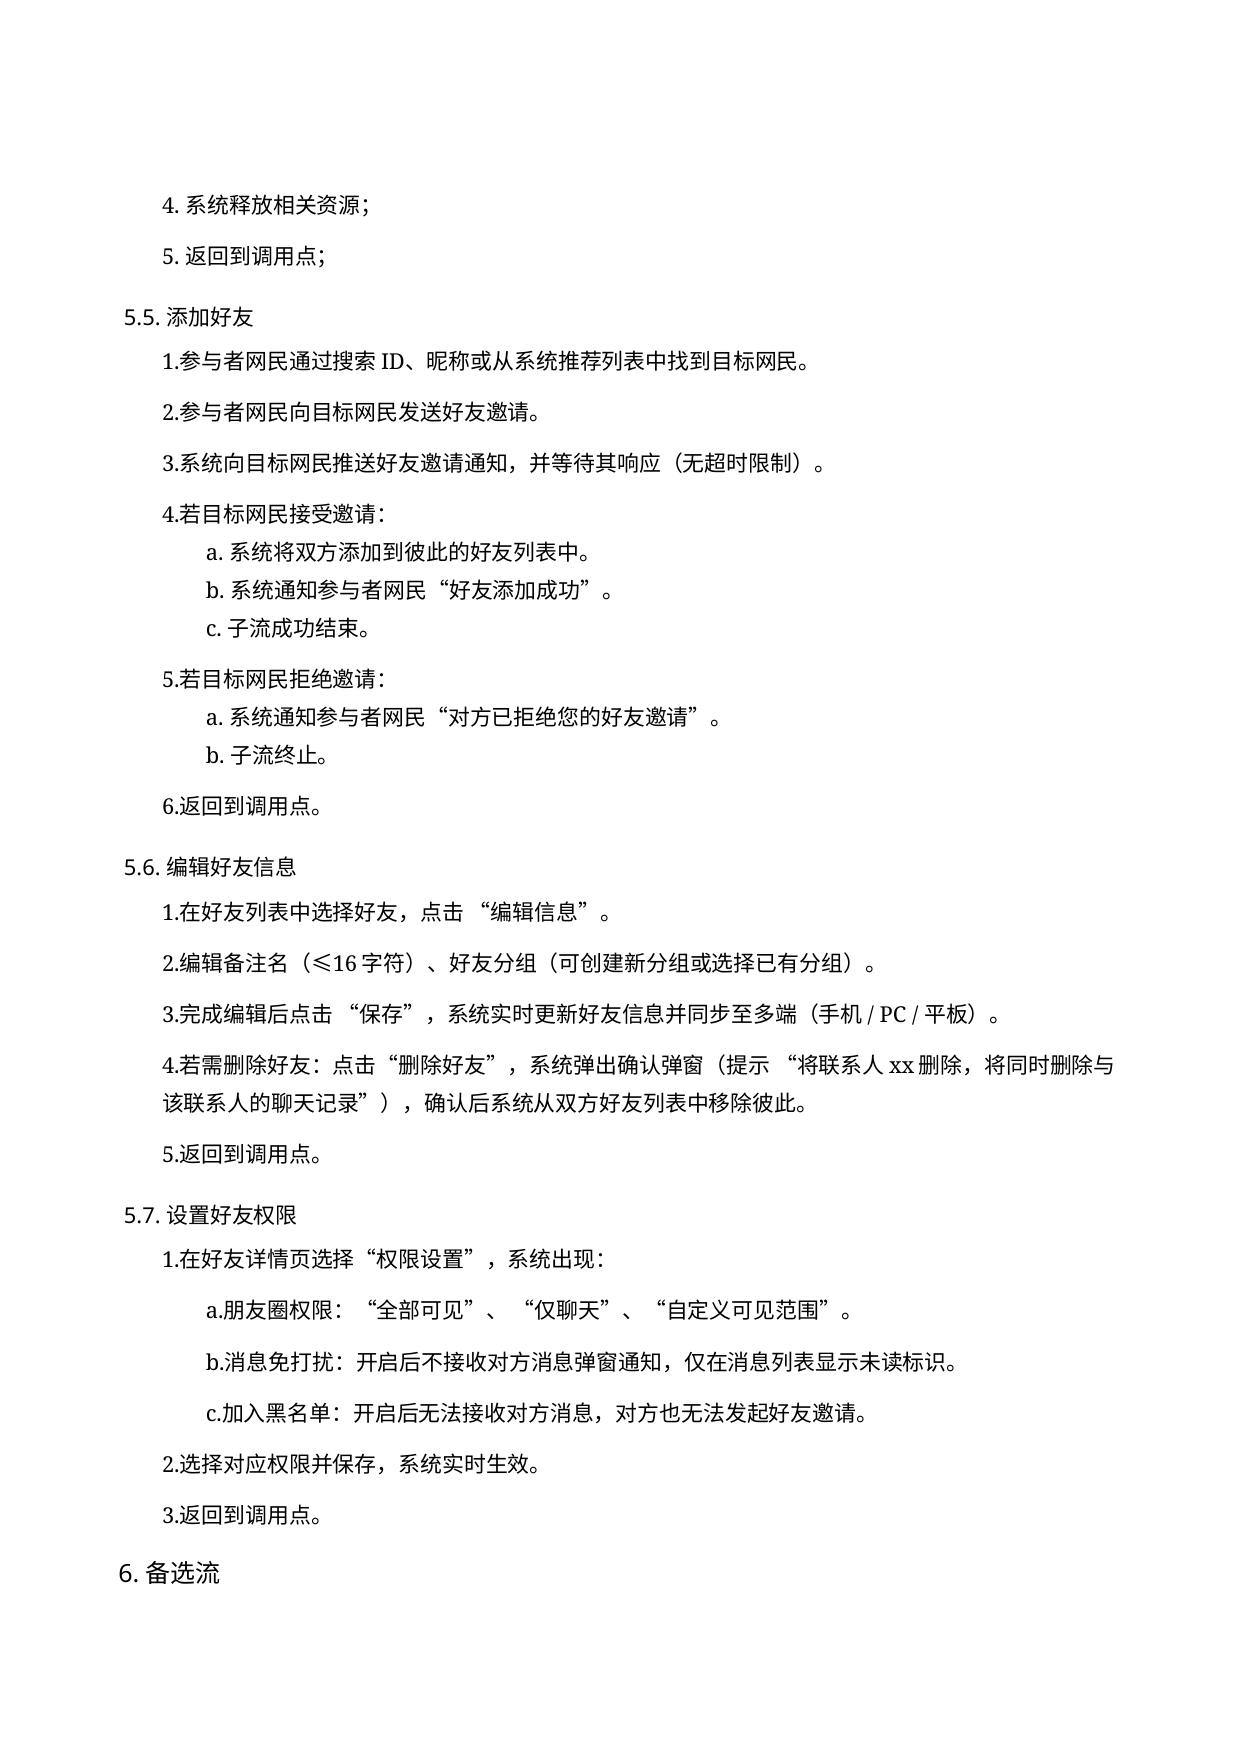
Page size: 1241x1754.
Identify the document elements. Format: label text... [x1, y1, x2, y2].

subtitle 编辑好友信息 [118, 850, 1122, 882]
text 4.若目标网民接受邀请： a. 系统将双方添加到彼此的好友列表中。 b. 系统通知参与者网民“好友添加成功”。 c. 子流成功结束。 [118, 497, 1122, 643]
text a.朋友圈权限：“全部可见”、 “仅聊天”、“自定义可见范围”。 [118, 1293, 1122, 1325]
subtitle 添加好友 [118, 299, 1122, 331]
text 5.若目标网民拒绝邀请： a. 系统通知参与者网民“对方已拒绝您的好友邀请”。 b. 子流终止。 [118, 662, 1122, 770]
text 4.若需删除好友：点击“删除好友”，系统弹出确认弹窗（提示 “将联系人xx删除，将同时删除与 该联系人的聊天记录”），确认后系统从双方好友列表中移除彼此。 [118, 1048, 1122, 1118]
text 2.选择对应权限并保存，系统实时生效。 [118, 1447, 1122, 1478]
text 6.返回到调用点。 [118, 789, 1122, 821]
text 1.在好友列表中选择好友，点击 “编辑信息”。 [118, 895, 1122, 927]
text 5.返回到调用点。 [118, 1137, 1122, 1169]
text 2.编辑备注名（≤16字符）、好友分组（可创建新分组或选择已有分组）。 [118, 946, 1122, 978]
text 5. 返回到调用点； [118, 239, 1122, 270]
text 3.返回到调用点。 [118, 1498, 1122, 1529]
text b.消息免打扰：开启后不接收对方消息弹窗通知，仅在消息列表显示未读标识。 [118, 1344, 1122, 1376]
text 4. 系统释放相关资源； [118, 188, 1122, 219]
subtitle 备选流 [118, 1554, 1122, 1590]
text 1.参与者网民通过搜索ID、昵称或从系统推荐列表中找到目标网民。 [118, 344, 1122, 376]
text c.加入黑名单：开启后无法接收对方消息，对方也无法发起好友邀请。 [118, 1396, 1122, 1427]
text 1.在好友详情页选择“权限设置”，系统出现： [118, 1242, 1122, 1274]
text 2.参与者网民向目标网民发送好友邀请。 [118, 395, 1122, 427]
text 3.系统向目标网民推送好友邀请通知，并等待其响应（无超时限制）。 [118, 446, 1122, 478]
subtitle 设置好友权限 [118, 1198, 1122, 1229]
text 3.完成编辑后点击 “保存”，系统实时更新好友信息并同步至多端（手机 / PC / 平板）。 [118, 997, 1122, 1029]
